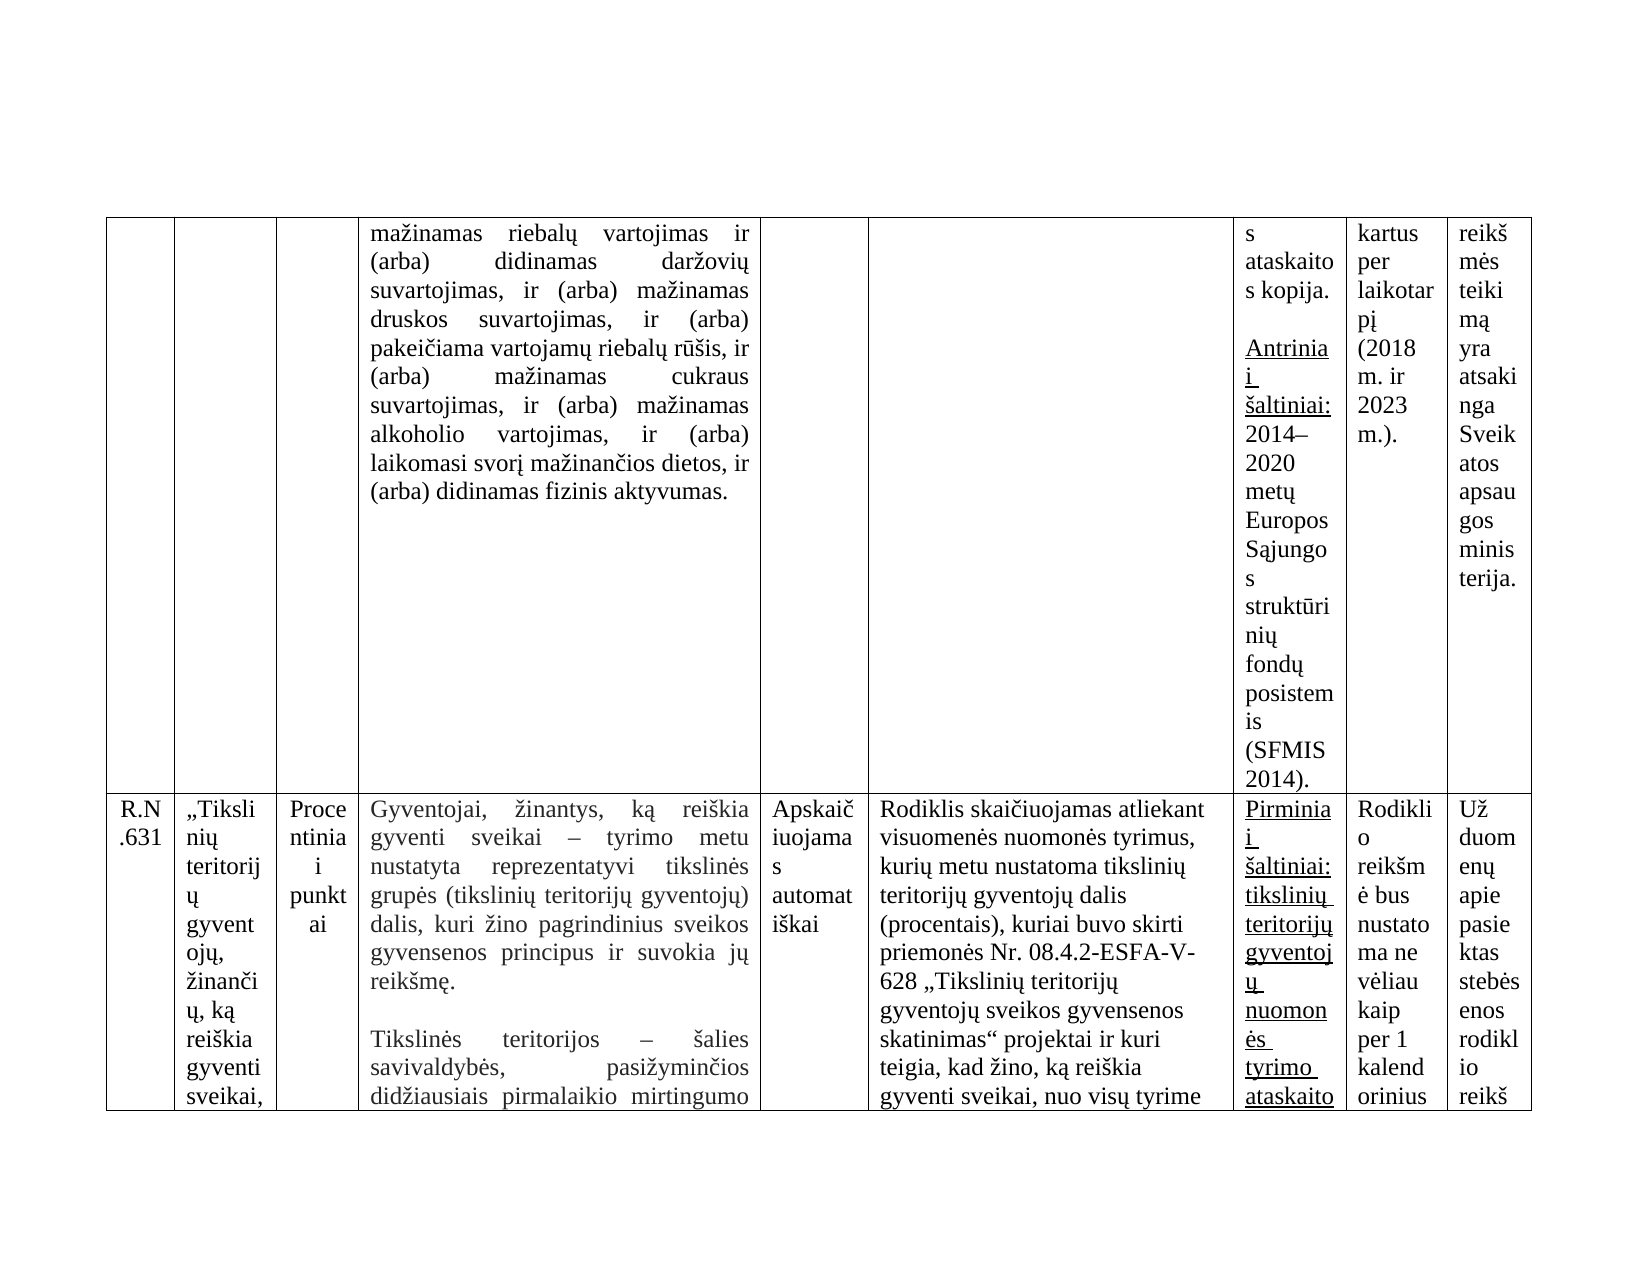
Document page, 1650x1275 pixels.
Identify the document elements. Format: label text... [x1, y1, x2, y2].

table_cell Pirminiai šaltiniai: tikslinių teritorijų gyventojų nuomonės tyrimo ataskaito [1234, 794, 1346, 1110]
table_cell kartus per laikotarpį (2018 m. ir 2023 m.). [1347, 218, 1447, 793]
table_cell [175, 218, 276, 793]
table_cell Rodiklis skaičiuojamas atliekant visuomenės nuomonės tyrimus, kurių metu nustatoma tikslinių teritorijų gyventojų dalis (procentais), kuriai buvo skirti priemonės Nr. 08.4.2-ESFA-V-628 „Tikslinių teritorijų gyventojų sveikos gyvensenos skatinimas“ projektai ir kuri teigia, kad žino, ką reiškia gyventi sveikai, nuo visų tyrime [869, 794, 1233, 1110]
table_cell s ataskaitos kopija. Antriniai šaltiniai: 2014–2020 metų Europos Sąjungos struktūrinių fondų posistemis (SFMIS2014). [1234, 218, 1346, 793]
table_cell Rodiklio reikšmė bus nustatoma ne vėliau kaip per 1 kalendorinius [1347, 794, 1447, 1110]
table_cell „Tikslinių teritorijų gyventojų, žinančių, ką reiškia gyventi sveikai, [175, 794, 276, 1110]
table_cell [761, 218, 868, 793]
table_cell reikšmės teikimą yra atsakinga Sveikatos apsaugos ministerija. [1448, 218, 1531, 793]
table_cell Apskaičiuojamas automatiškai [761, 794, 868, 1110]
table_cell [277, 218, 358, 793]
table_cell [869, 218, 1233, 793]
table_cell Procentiniai punktai [277, 794, 358, 1110]
table_cell R.N.631 [107, 794, 174, 1110]
table_cell [107, 218, 174, 793]
table_cell mažinamas riebalų vartojimas ir (arba) didinamas daržovių suvartojimas, ir (arba) mažinamas druskos suvartojimas, ir (arba) pakeičiama vartojamų riebalų rūšis, ir (arba) mažinamas cukraus suvartojimas, ir (arba) mažinamas alkoholio vartojimas, ir (arba) laikomasi svorį mažinančios dietos, ir (arba) didinamas fizinis aktyvumas. [359, 218, 760, 793]
table_cell Už duomenų apie pasiektas stebėsenos rodiklio reikš [1448, 794, 1531, 1110]
table_cell Gyventojai, žinantys, ką reiškia gyventi sveikai – tyrimo metu nustatyta reprezentatyvi tikslinės grupės (tikslinių teritorijų gyventojų) dalis, kuri žino pagrindinius sveikos gyvensenos principus ir suvokia jų reikšmę. Tikslinės teritorijos – šalies savivaldybės, pasižyminčios didžiausiais pirmalaikio mirtingumo [359, 794, 760, 1110]
